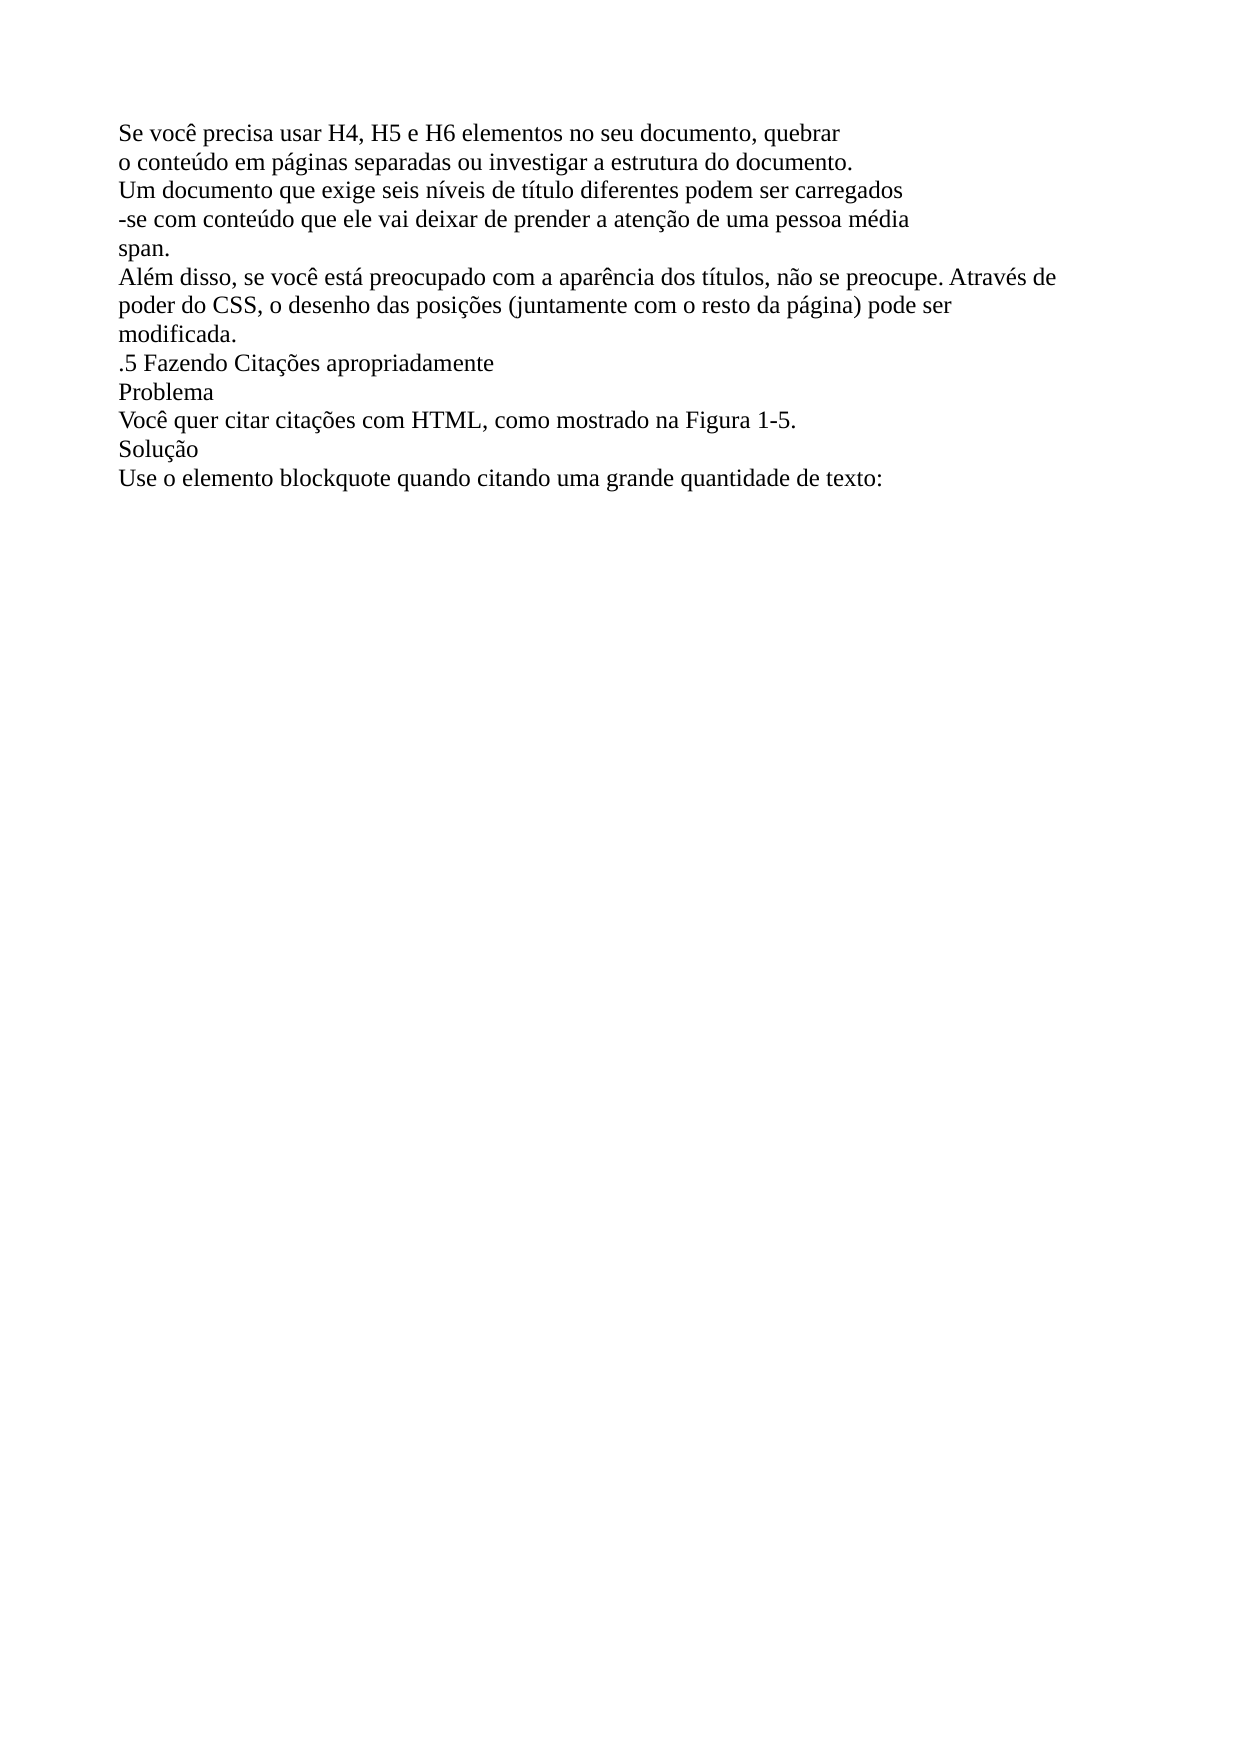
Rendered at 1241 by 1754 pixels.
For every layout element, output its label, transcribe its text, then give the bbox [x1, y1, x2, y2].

text .5 Fazendo Citações apropriadamente Problema Você quer citar citações com HTML, como mostrado na Figura 1-5. Solução Use o elemento blockquote quando citando uma grande quantidade de texto: [118, 348, 1122, 492]
text Se você precisa usar H4, H5 e H6 elementos no seu documento, quebrar o conteúdo em páginas separadas ou investigar a estrutura do documento. Um documento que exige seis níveis de título diferentes podem ser carregados -se com conteúdo que ele vai deixar de prender a atenção de uma pessoa média span. Além disso, se você está preocupado com a aparência dos títulos, não se preocupe. Através de poder do CSS, o desenho das posições (juntamente com o resto da página) pode ser modificada. [118, 118, 1122, 348]
